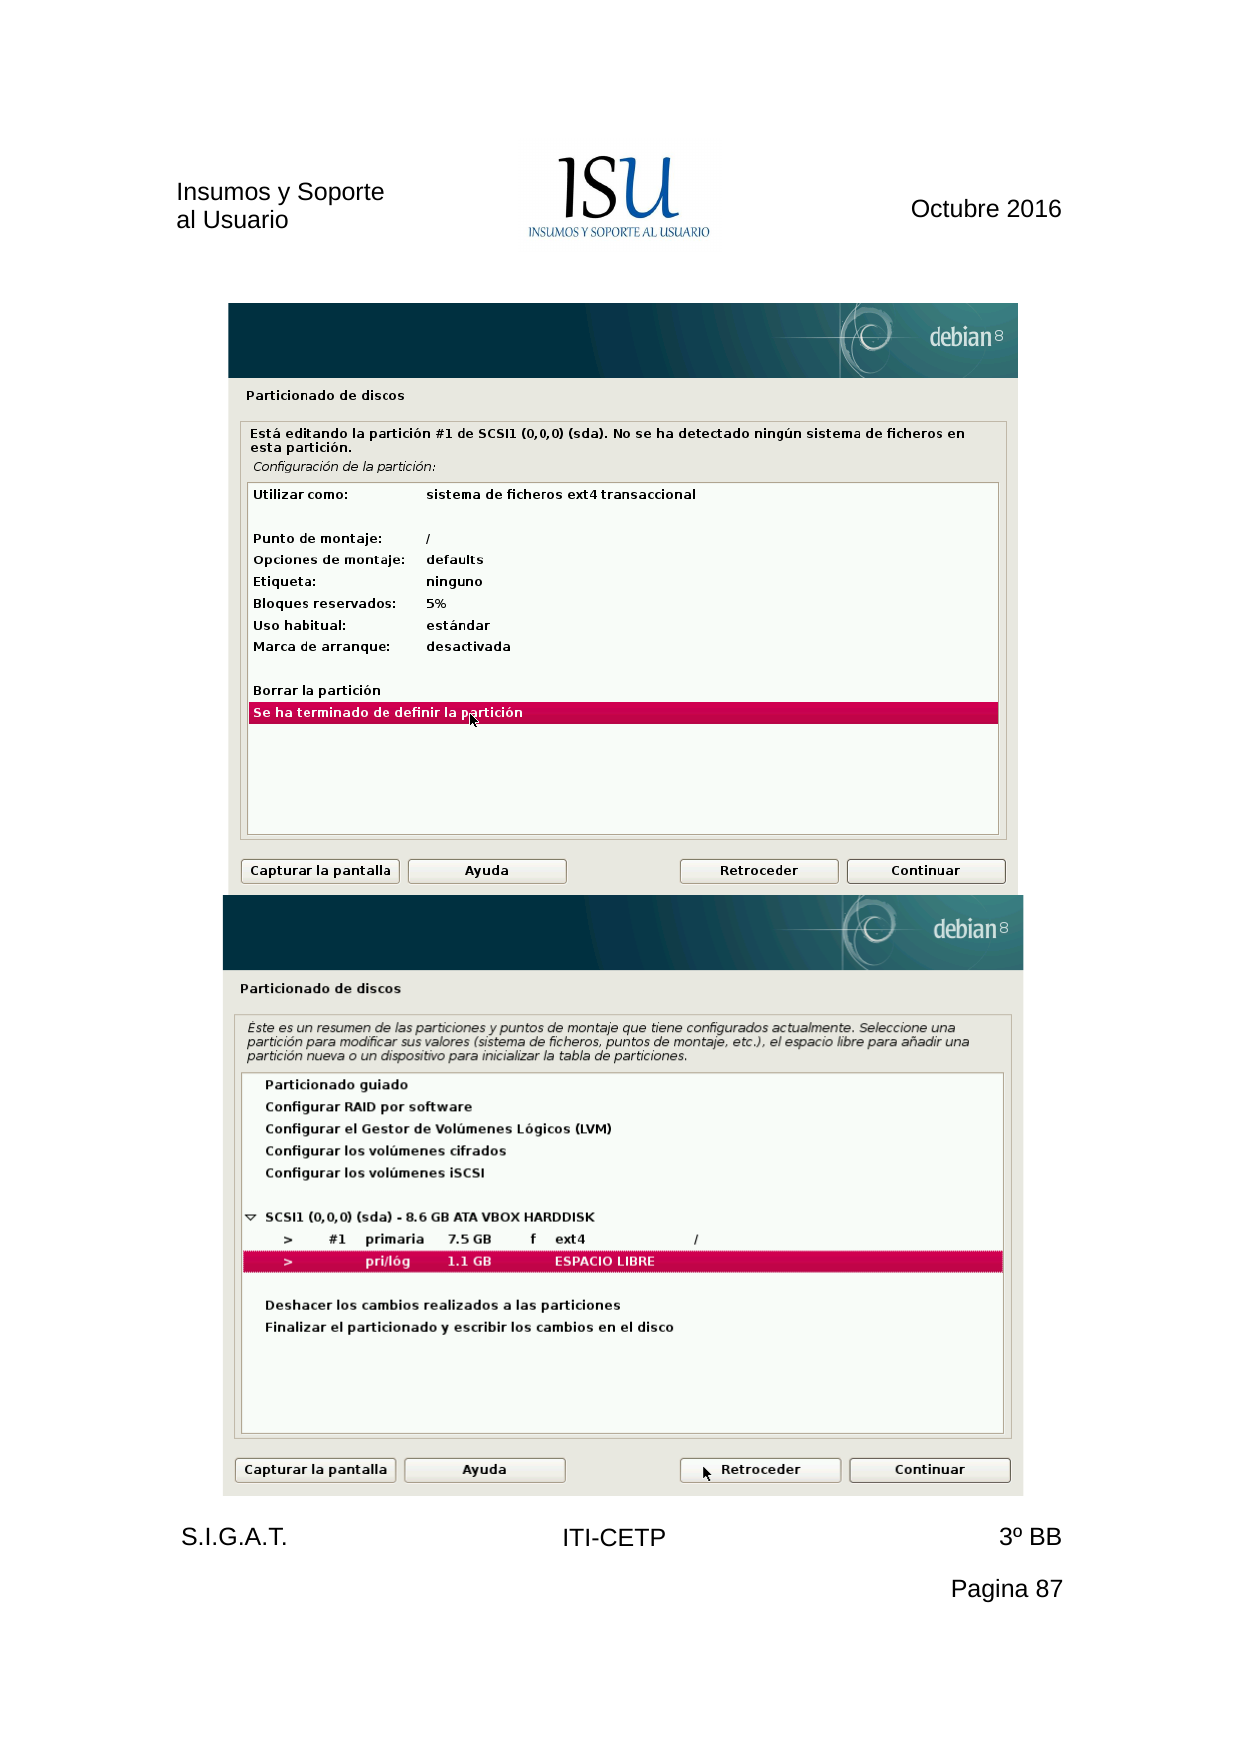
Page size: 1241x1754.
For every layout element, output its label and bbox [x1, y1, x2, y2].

picture [517, 138, 723, 252]
picture [222, 303, 1024, 1496]
